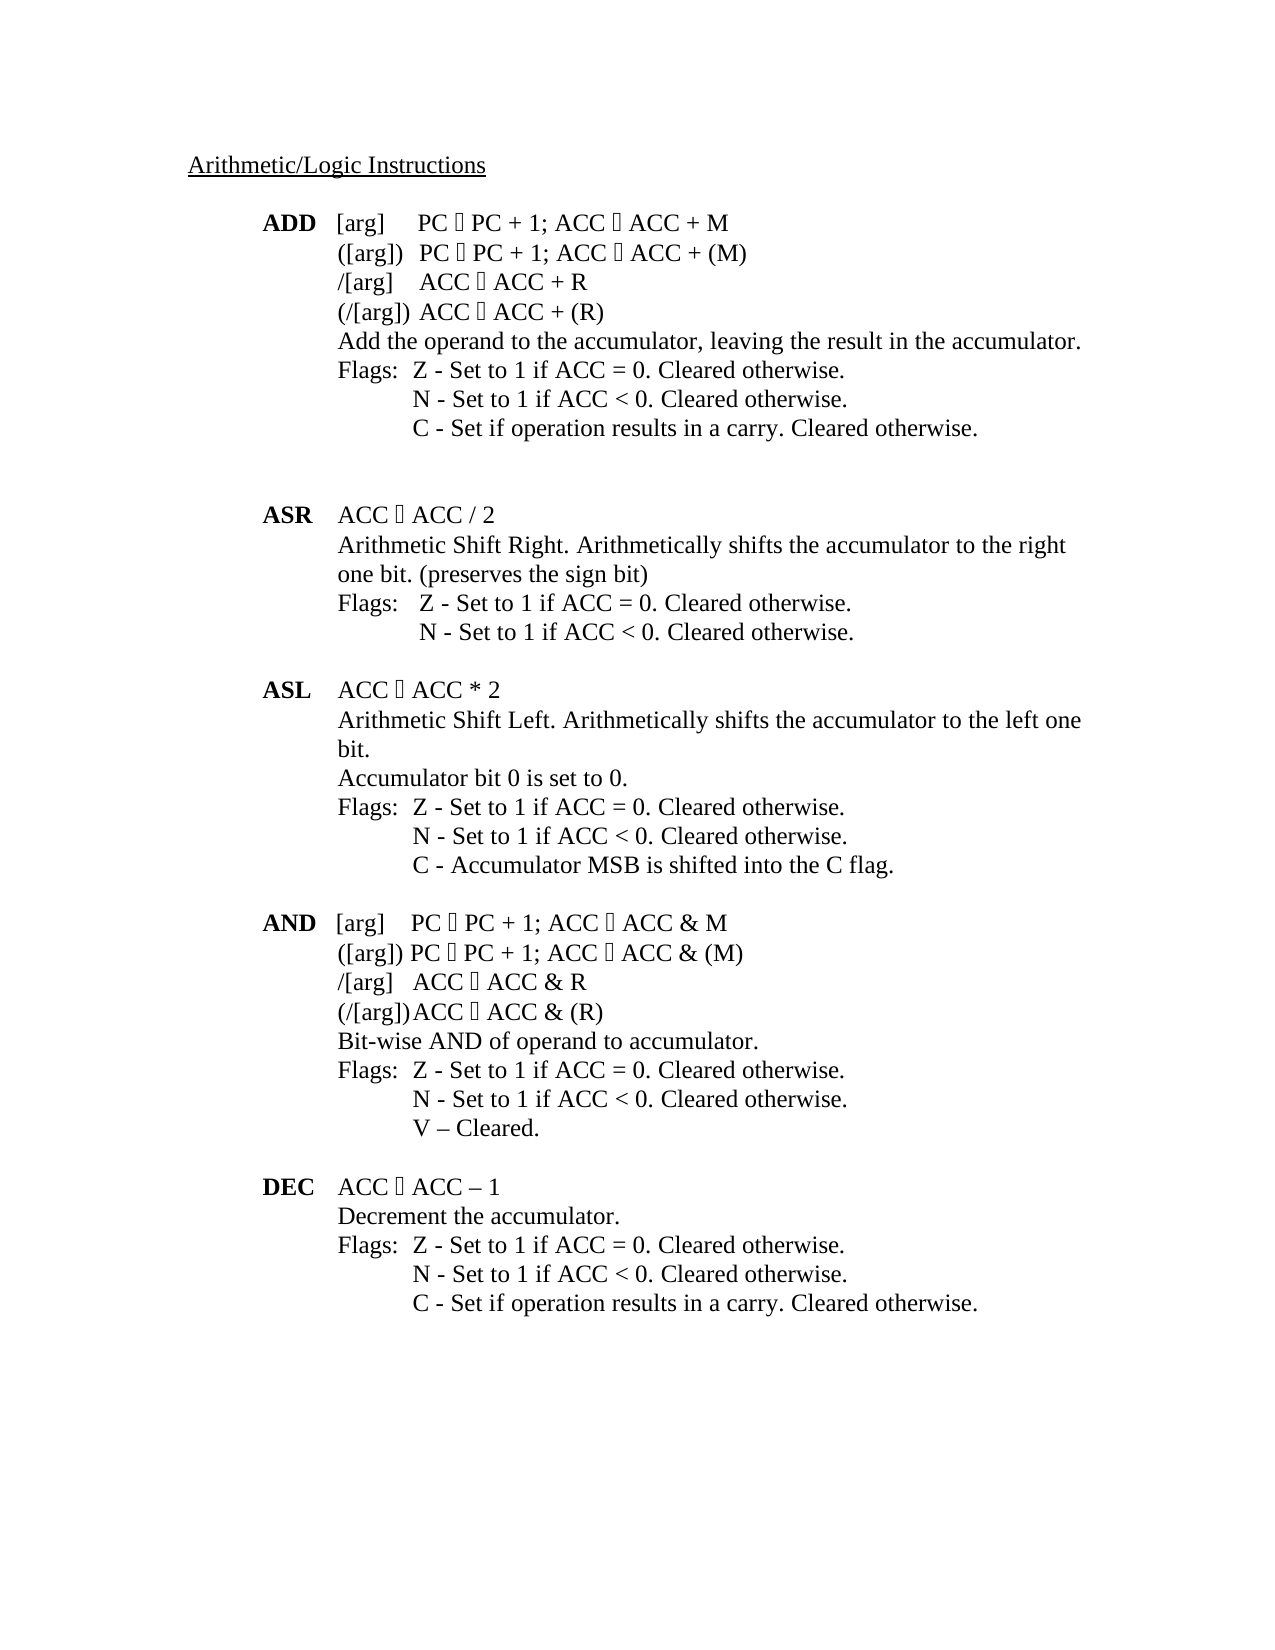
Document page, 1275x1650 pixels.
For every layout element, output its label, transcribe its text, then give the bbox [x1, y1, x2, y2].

text Add the operand to the accumulator, leaving the result in the accumulator. [337, 326, 1087, 355]
text ASL ACC f ACC * 2 [262, 675, 1087, 705]
text Arithmetic/Logic Instructions [187, 150, 1087, 179]
text Flags: Z - Set to 1 if ACC = 0. Cleared otherwise. [337, 792, 1087, 821]
text ([arg]) PC f PC + 1; ACC f ACC + (M) [262, 238, 1087, 267]
text N - Set to 1 if ACC < 0. Cleared otherwise. [337, 821, 1087, 850]
text /[arg] ACC f ACC & R [337, 967, 1087, 997]
text V – Cleared. [337, 1113, 1087, 1142]
text ASR ACC f ACC / 2 [262, 500, 1087, 530]
text Accumulator bit 0 is set to 0. [337, 763, 1087, 792]
text Decrement the accumulator. [187, 1201, 1087, 1230]
text Bit-wise AND of operand to accumulator. [337, 1026, 1087, 1055]
text N - Set to 1 if ACC < 0. Cleared otherwise. [337, 617, 1087, 646]
text N - Set to 1 if ACC < 0. Cleared otherwise. [187, 1259, 1087, 1288]
text N - Set to 1 if ACC < 0. Cleared otherwise. [337, 384, 1087, 413]
text AND [arg] PC f PC + 1; ACC f ACC & M [187, 908, 1087, 938]
text ([arg]) PC f PC + 1; ACC f ACC & (M) [337, 938, 1087, 967]
text DEC ACC f ACC – 1 [187, 1171, 1087, 1201]
text N - Set to 1 if ACC < 0. Cleared otherwise. [337, 1084, 1087, 1113]
text Arithmetic Shift Right. Arithmetically shifts the accumulator to the right one bit. (preserves the sign bit) [337, 530, 1087, 588]
text ADD [arg] PC f PC + 1; ACC f ACC + M [262, 208, 1087, 238]
text C - Accumulator MSB is shifted into the C flag. [337, 850, 1087, 879]
text (/[arg]) ACC f ACC & (R) [337, 997, 1087, 1026]
text Flags: Z - Set to 1 if ACC = 0. Cleared otherwise. [187, 1230, 1087, 1259]
text /[arg] ACC f ACC + R [262, 267, 1087, 297]
text Flags: Z - Set to 1 if ACC = 0. Cleared otherwise. [337, 588, 1087, 617]
text Flags: Z - Set to 1 if ACC = 0. Cleared otherwise. [337, 355, 1087, 384]
text (/[arg]) ACC f ACC + (R) [262, 297, 1087, 326]
text Arithmetic Shift Left. Arithmetically shifts the accumulator to the left one bit. [337, 705, 1087, 763]
text C - Set if operation results in a carry. Cleared otherwise. [187, 1288, 1087, 1317]
text Flags: Z - Set to 1 if ACC = 0. Cleared otherwise. [337, 1055, 1087, 1084]
text C - Set if operation results in a carry. Cleared otherwise. [337, 413, 1087, 442]
